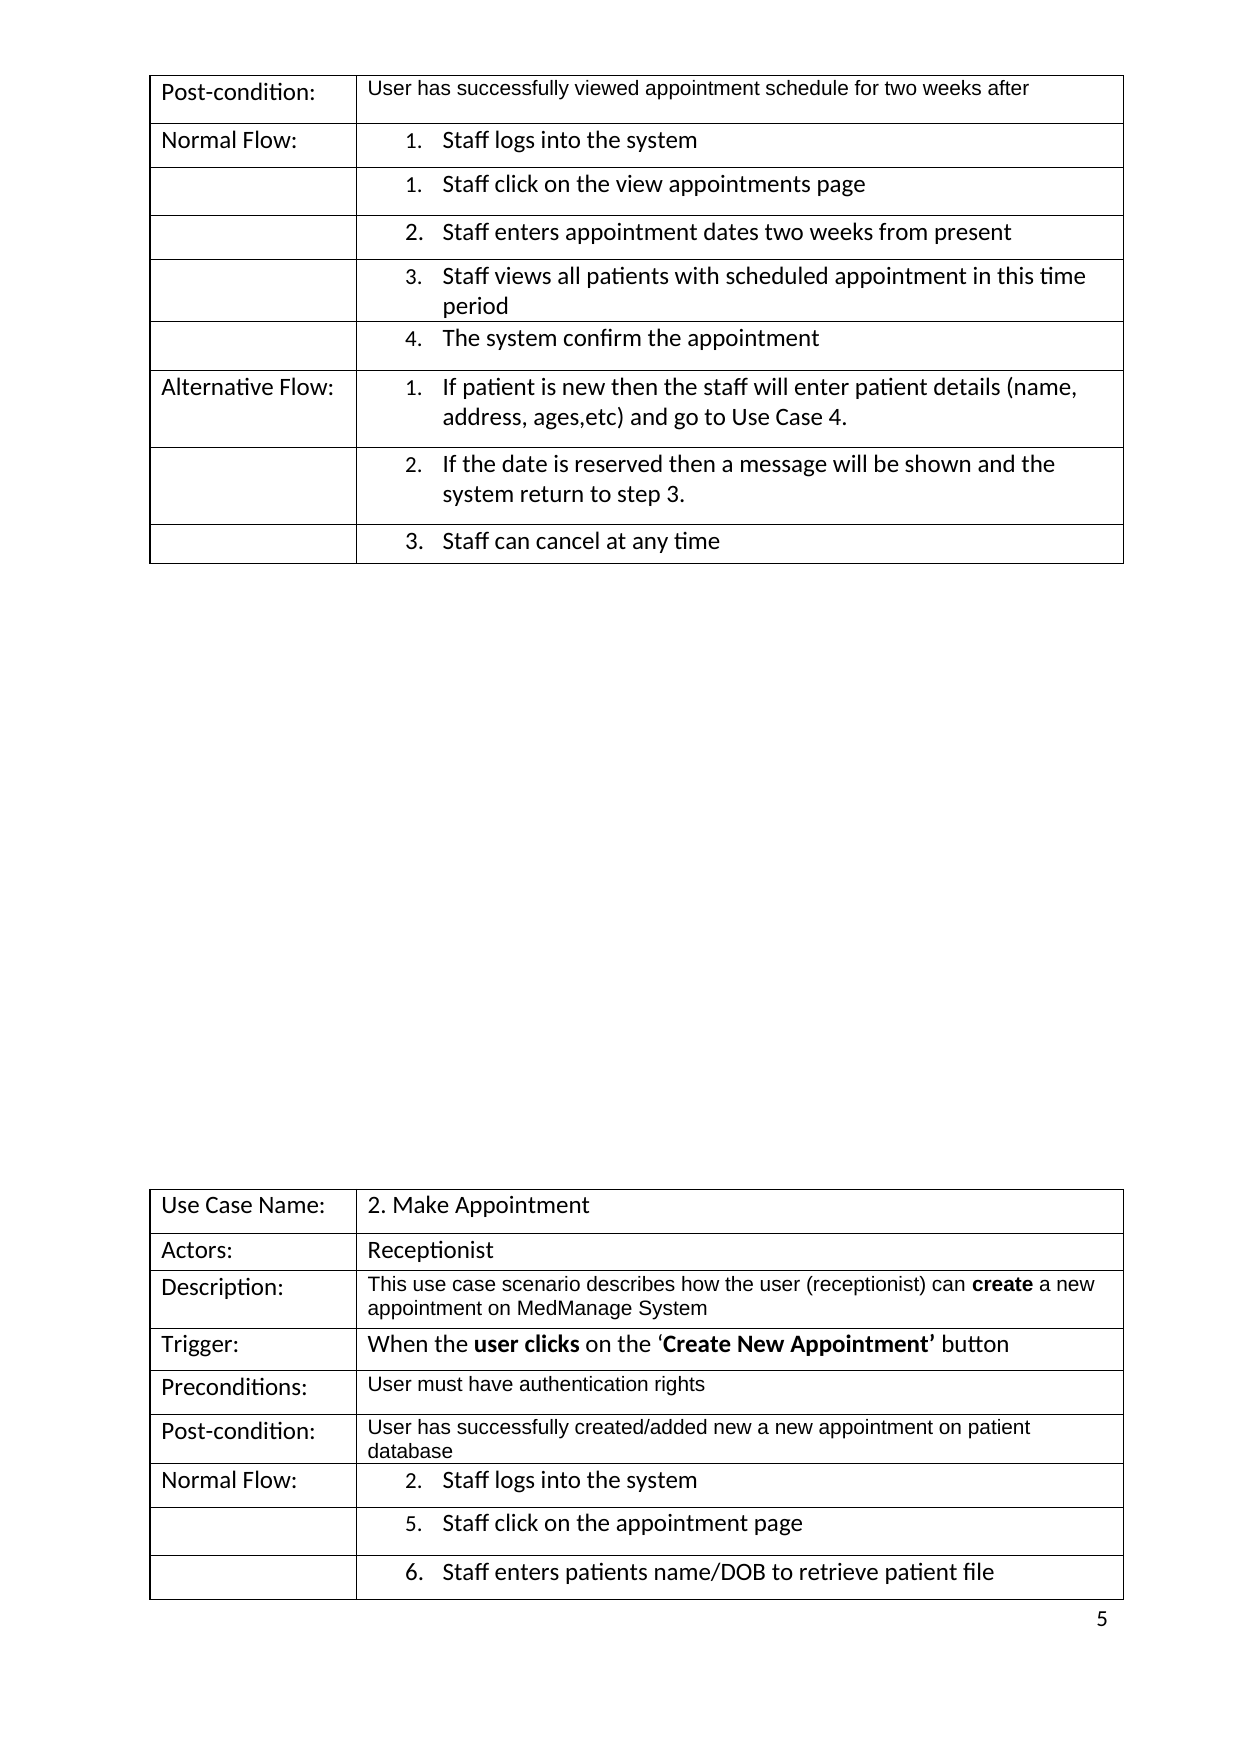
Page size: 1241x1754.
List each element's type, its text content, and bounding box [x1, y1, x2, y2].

table_cell Alternative Flow: [151, 371, 356, 447]
table_cell If the date is reserved then a message will be shown and the system return to step 3. [357, 448, 1123, 524]
table_cell User has successfully created/added new a new appointment on patient database [357, 1415, 1123, 1463]
table_cell Staff enters patients name/DOB to retrieve patient file [357, 1556, 1123, 1599]
table_cell Actors: [151, 1234, 356, 1270]
table_cell Trigger: [151, 1329, 356, 1370]
table_cell Staff views all patients with scheduled appointment in this time period [357, 260, 1123, 321]
table_cell Staff enters appointment dates two weeks from present [357, 216, 1123, 259]
table_cell The system confirm the appointment [357, 322, 1123, 369]
table_cell [151, 1508, 356, 1554]
table_cell [151, 168, 356, 215]
table_header Use Case Name: [151, 1190, 356, 1233]
table_cell [151, 260, 356, 321]
table_cell Post-condition: [151, 76, 356, 123]
table_cell Staff click on the view appointments page [357, 168, 1123, 215]
table_cell Normal Flow: [151, 1464, 356, 1507]
table_cell [151, 448, 356, 524]
table_cell [151, 525, 356, 563]
table_cell If patient is new then the staff will enter patient details (name, address, ages,etc) and go to Use Case 4. [357, 371, 1123, 447]
table_cell Staff click on the appointment page [357, 1508, 1123, 1554]
table_header 2. Make Appointment [357, 1190, 1123, 1233]
table_cell Receptionist [357, 1234, 1123, 1270]
table_cell Staff can cancel at any time [357, 525, 1123, 563]
table_cell [151, 216, 356, 259]
table_cell Staff logs into the system [357, 1464, 1123, 1507]
table_cell When the user clicks on the ‘Create New Appointment’ button [357, 1329, 1123, 1370]
table_cell Staff logs into the system [357, 124, 1123, 167]
table_cell [151, 322, 356, 369]
table_cell Post-condition: [151, 1415, 356, 1463]
table_cell User must have authentication rights [357, 1371, 1123, 1414]
table_cell Preconditions: [151, 1371, 356, 1414]
table_cell Normal Flow: [151, 124, 356, 167]
table_cell User has successfully viewed appointment schedule for two weeks after [357, 76, 1123, 123]
table_cell This use case scenario describes how the user (receptionist) can create a new appointment on MedManage System [357, 1271, 1123, 1327]
table_cell Description: [151, 1271, 356, 1327]
table_cell [151, 1556, 356, 1599]
